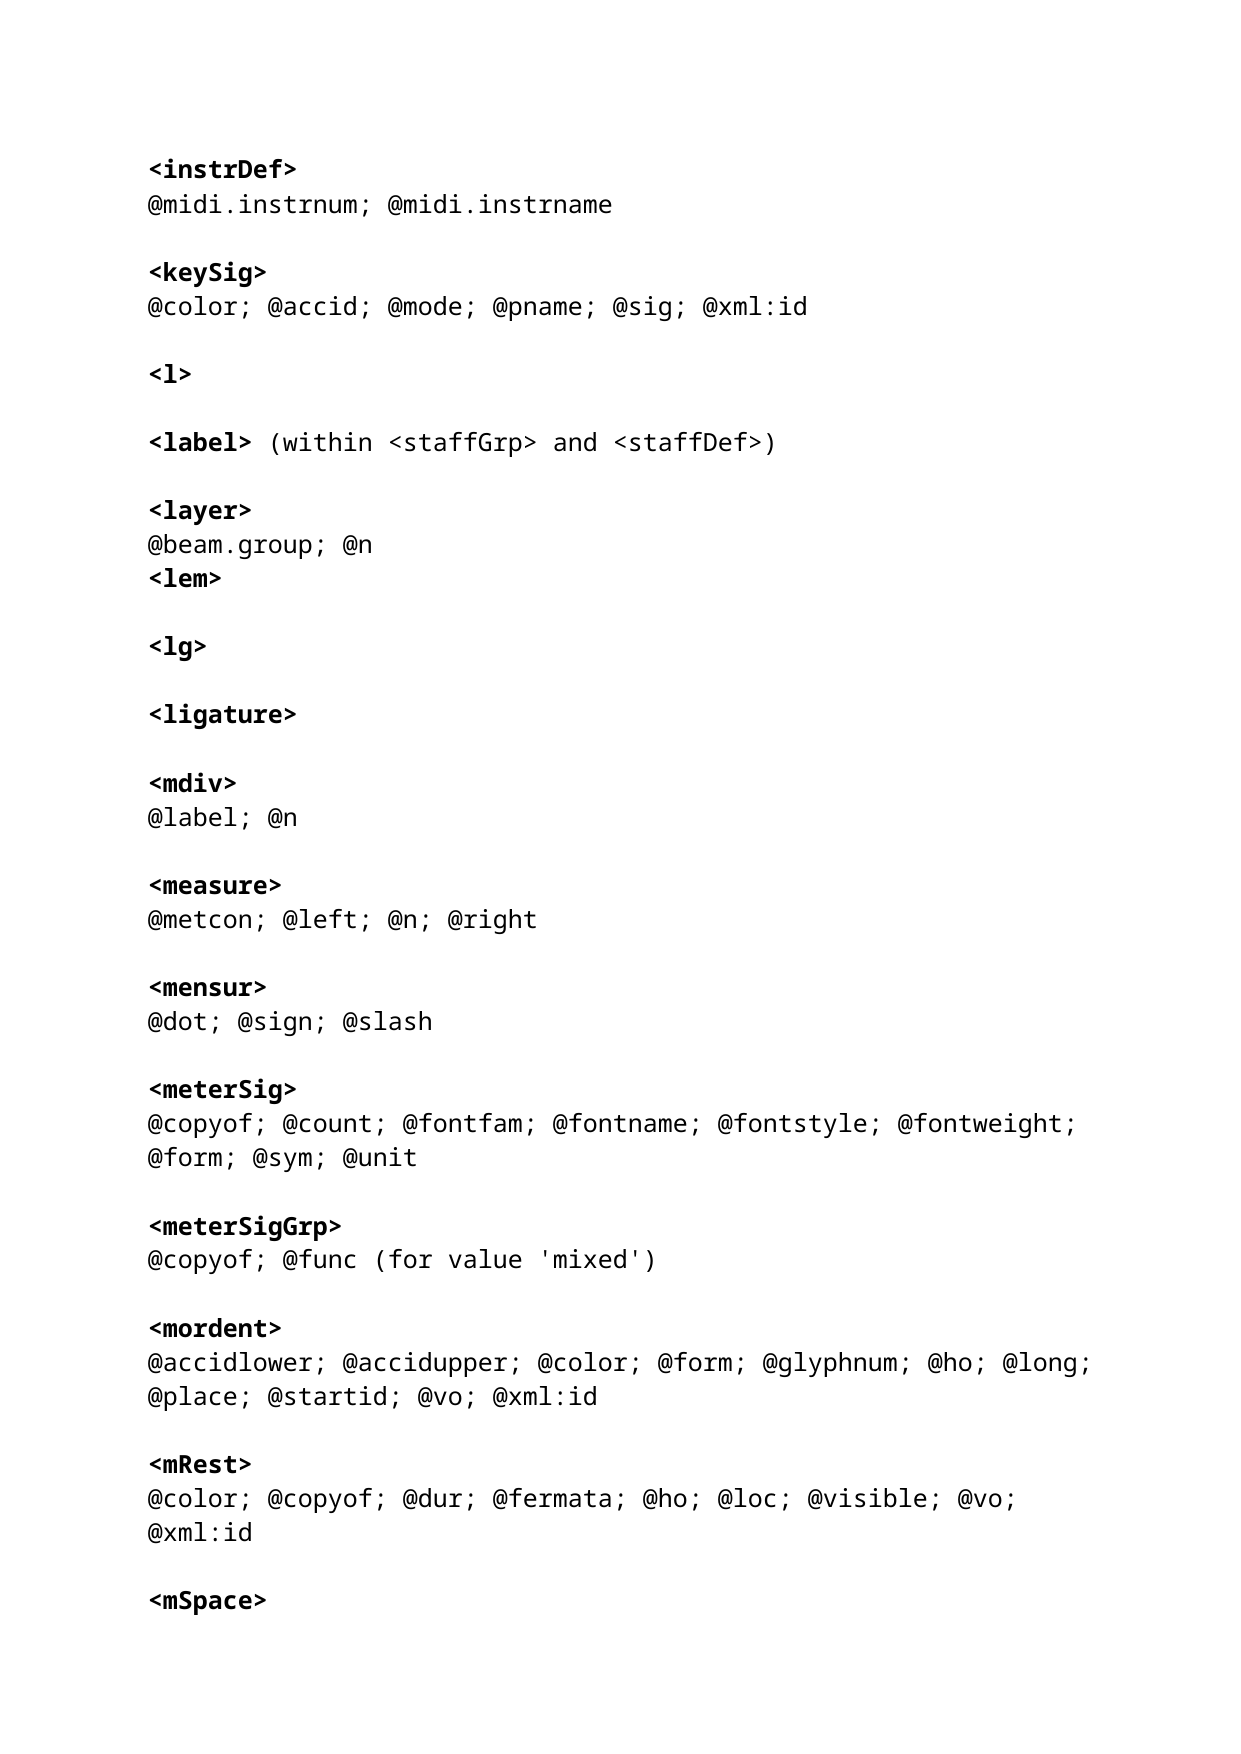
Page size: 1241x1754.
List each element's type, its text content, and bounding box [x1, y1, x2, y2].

text @midi.instrnum; @midi.instrname [148, 186, 1093, 220]
text <lg> [148, 629, 1093, 663]
text @color; @accid; @mode; @pname; @sig; @xml:id [148, 288, 1093, 322]
text <mRest> [148, 1447, 1093, 1481]
text @beam.group; @n [148, 527, 1093, 561]
text <meterSig> [148, 1072, 1093, 1106]
text <keySig> [148, 254, 1093, 288]
text <ligature> [148, 697, 1093, 731]
text @label; @n [148, 799, 1093, 833]
text <mSpace> [148, 1583, 1093, 1617]
text @copyof; @count; @fontfam; @fontname; @fontstyle; @fontweight; @form; @sym; @unit [148, 1106, 1093, 1174]
text @copyof; @func (for value 'mixed') [148, 1242, 1093, 1276]
text <measure> [148, 867, 1093, 902]
text @color; @copyof; @dur; @fermata; @ho; @loc; @visible; @vo; @xml:id [148, 1481, 1093, 1549]
text @accidlower; @accidupper; @color; @form; @glyphnum; @ho; @long; @place; @startid; @vo; @xml:id [148, 1344, 1093, 1412]
text <mensur> [148, 970, 1093, 1004]
text <mordent> [148, 1310, 1093, 1344]
text <mdiv> [148, 765, 1093, 799]
text <l> [148, 357, 1093, 391]
text <label> (within <staffGrp> and <staffDef>) [148, 425, 1093, 459]
text @dot; @sign; @slash [148, 1004, 1093, 1038]
text <layer> [148, 493, 1093, 527]
text <instrDef> [148, 152, 1093, 186]
text @metcon; @left; @n; @right [148, 902, 1093, 936]
text <meterSigGrp> [148, 1208, 1093, 1242]
text <lem> [148, 561, 1093, 595]
